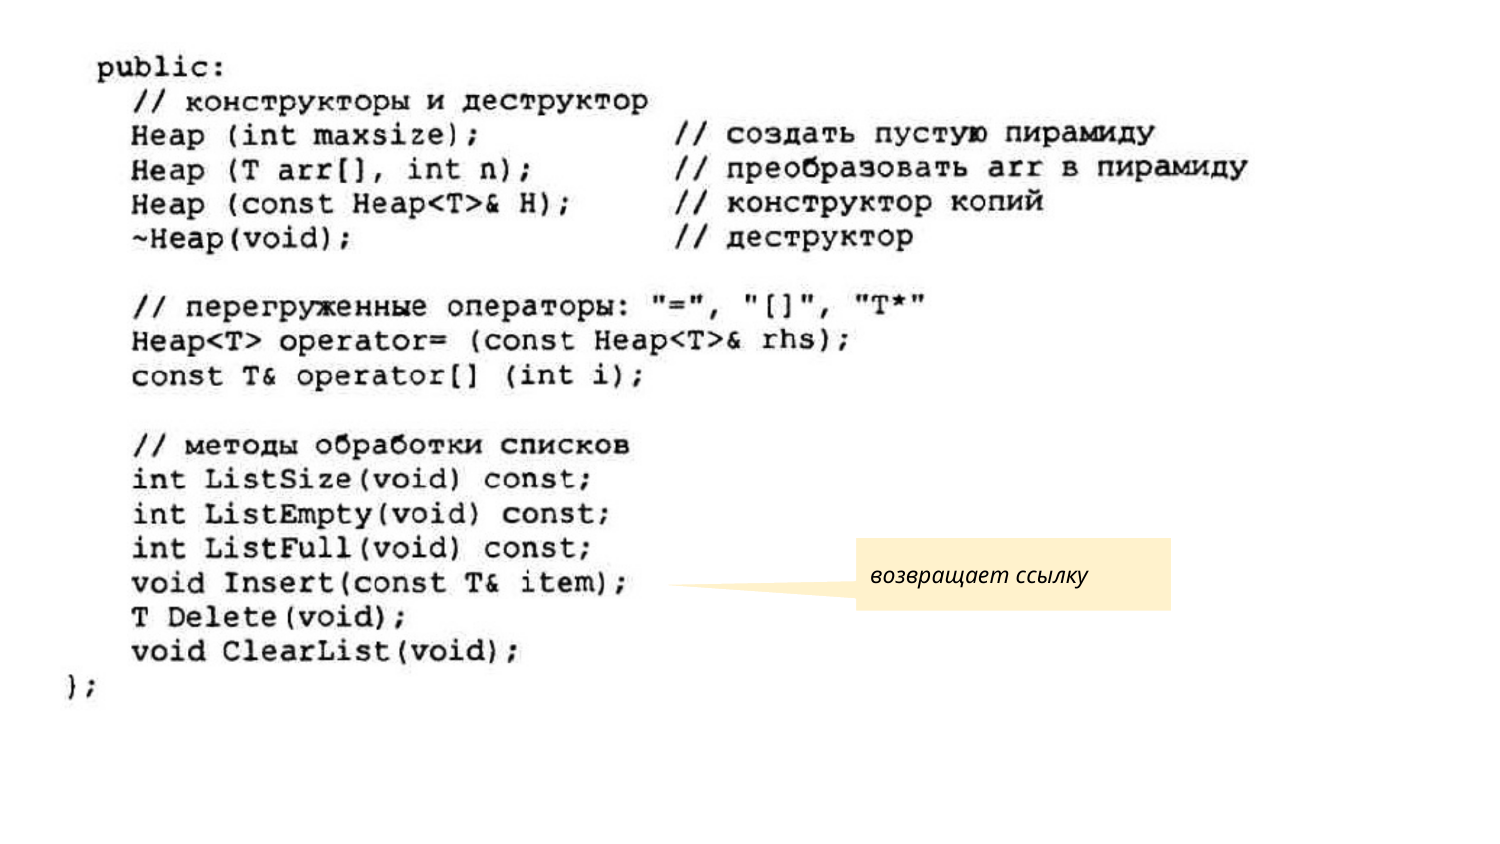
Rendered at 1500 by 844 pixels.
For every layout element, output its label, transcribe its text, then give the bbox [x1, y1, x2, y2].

text_box возвращает ссылку [645, 537, 1173, 612]
picture [34, 40, 1440, 712]
